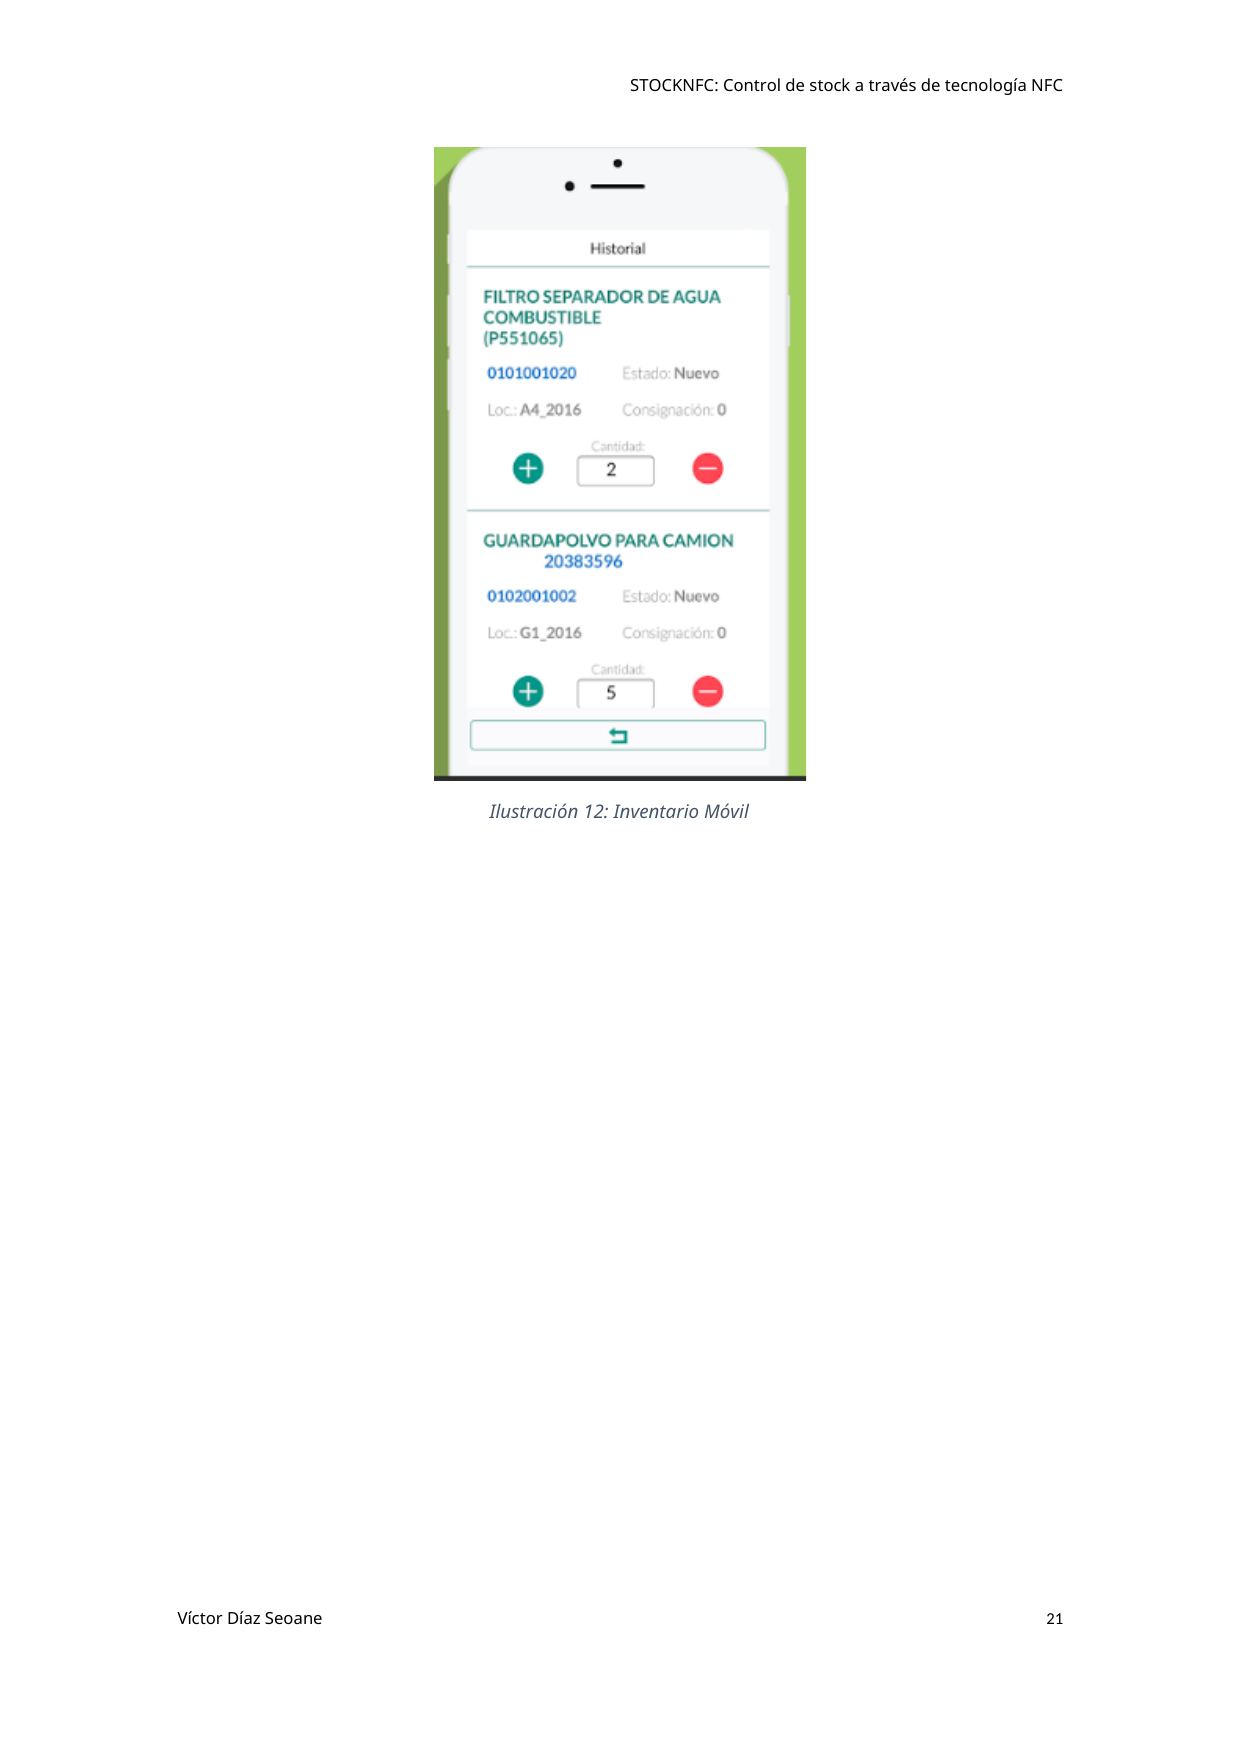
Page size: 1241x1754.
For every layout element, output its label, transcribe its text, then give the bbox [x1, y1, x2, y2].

text Ilustración 12: Inventario Móvil [177, 798, 1063, 824]
